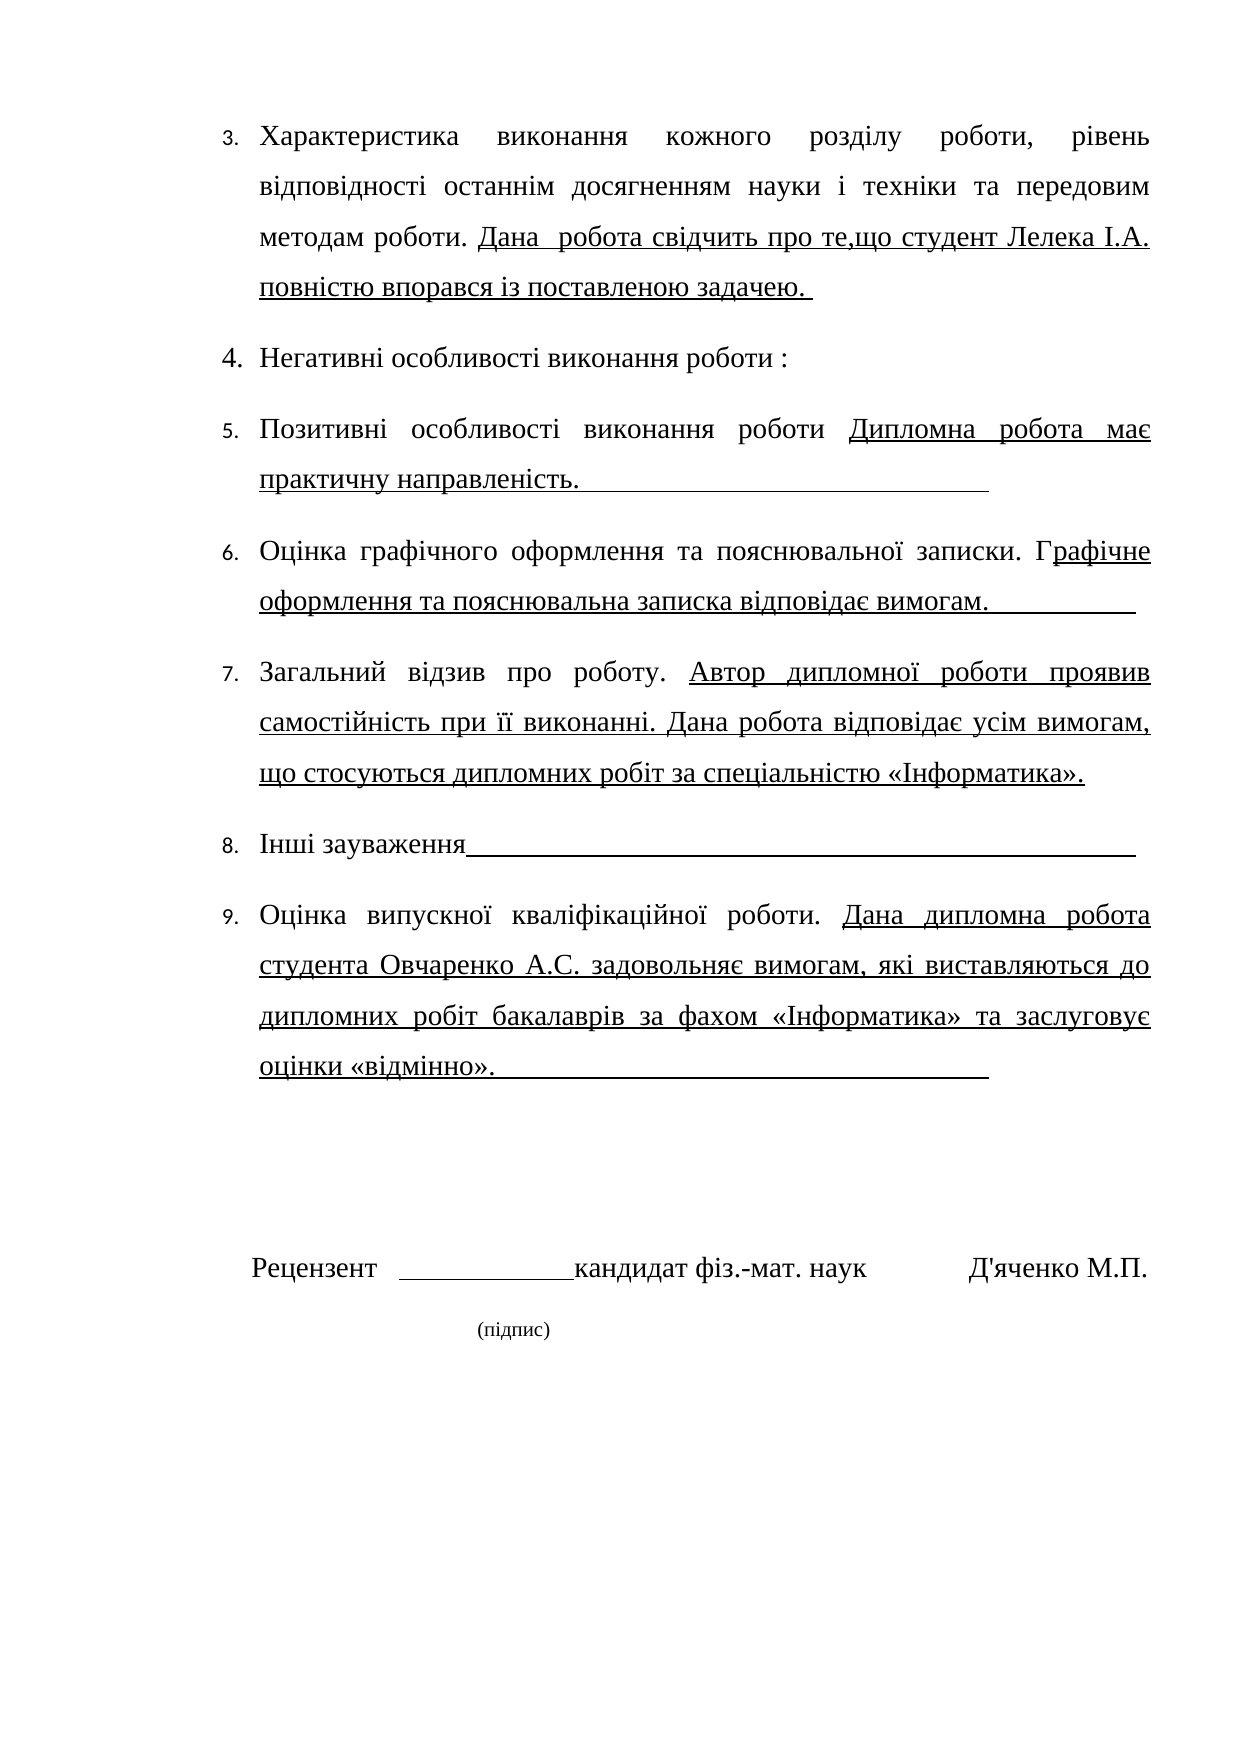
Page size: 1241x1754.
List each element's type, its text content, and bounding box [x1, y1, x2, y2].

list (підпис) [251, 1309, 1151, 1343]
list Позитивні особливості виконання роботи Дипломна робота має практичну направленість. [222, 411, 1151, 495]
list Оцінка випускної кваліфікаційної роботи. Дана дипломна робота студента Овчаренко А.С. задовольняє вимогам, які виставляються до дипломних робіт бакалаврів за фахом «Інформатика» та заслуговує оцінки «відмінно». [222, 897, 1151, 1082]
list Рецензент кандидат фіз.-мат. наук Д'яченко М.П. [251, 1250, 1151, 1283]
list Характеристика виконання кожного розділу роботи, рівень відповідності останнім досягненням науки і техніки та передовим методам роботи. Дана робота свідчить про те,що студент Лелека І.А. повністю впорався із поставленою задачею. [222, 118, 1151, 303]
list Негативні особливості виконання роботи : [222, 340, 1151, 374]
list Загальний відзив про роботу. Автор дипломної роботи проявив самостійність при її виконанні. Дана робота відповідає усім вимогам, що стосуються дипломних робіт за спеціальністю «Інформатика». [222, 654, 1151, 788]
list Інші зауваження [222, 826, 1151, 859]
list Оцінка графічного оформлення та пояснювальної записки. Графічне оформлення та пояснювальна записка відповідає вимогам. [222, 533, 1151, 617]
